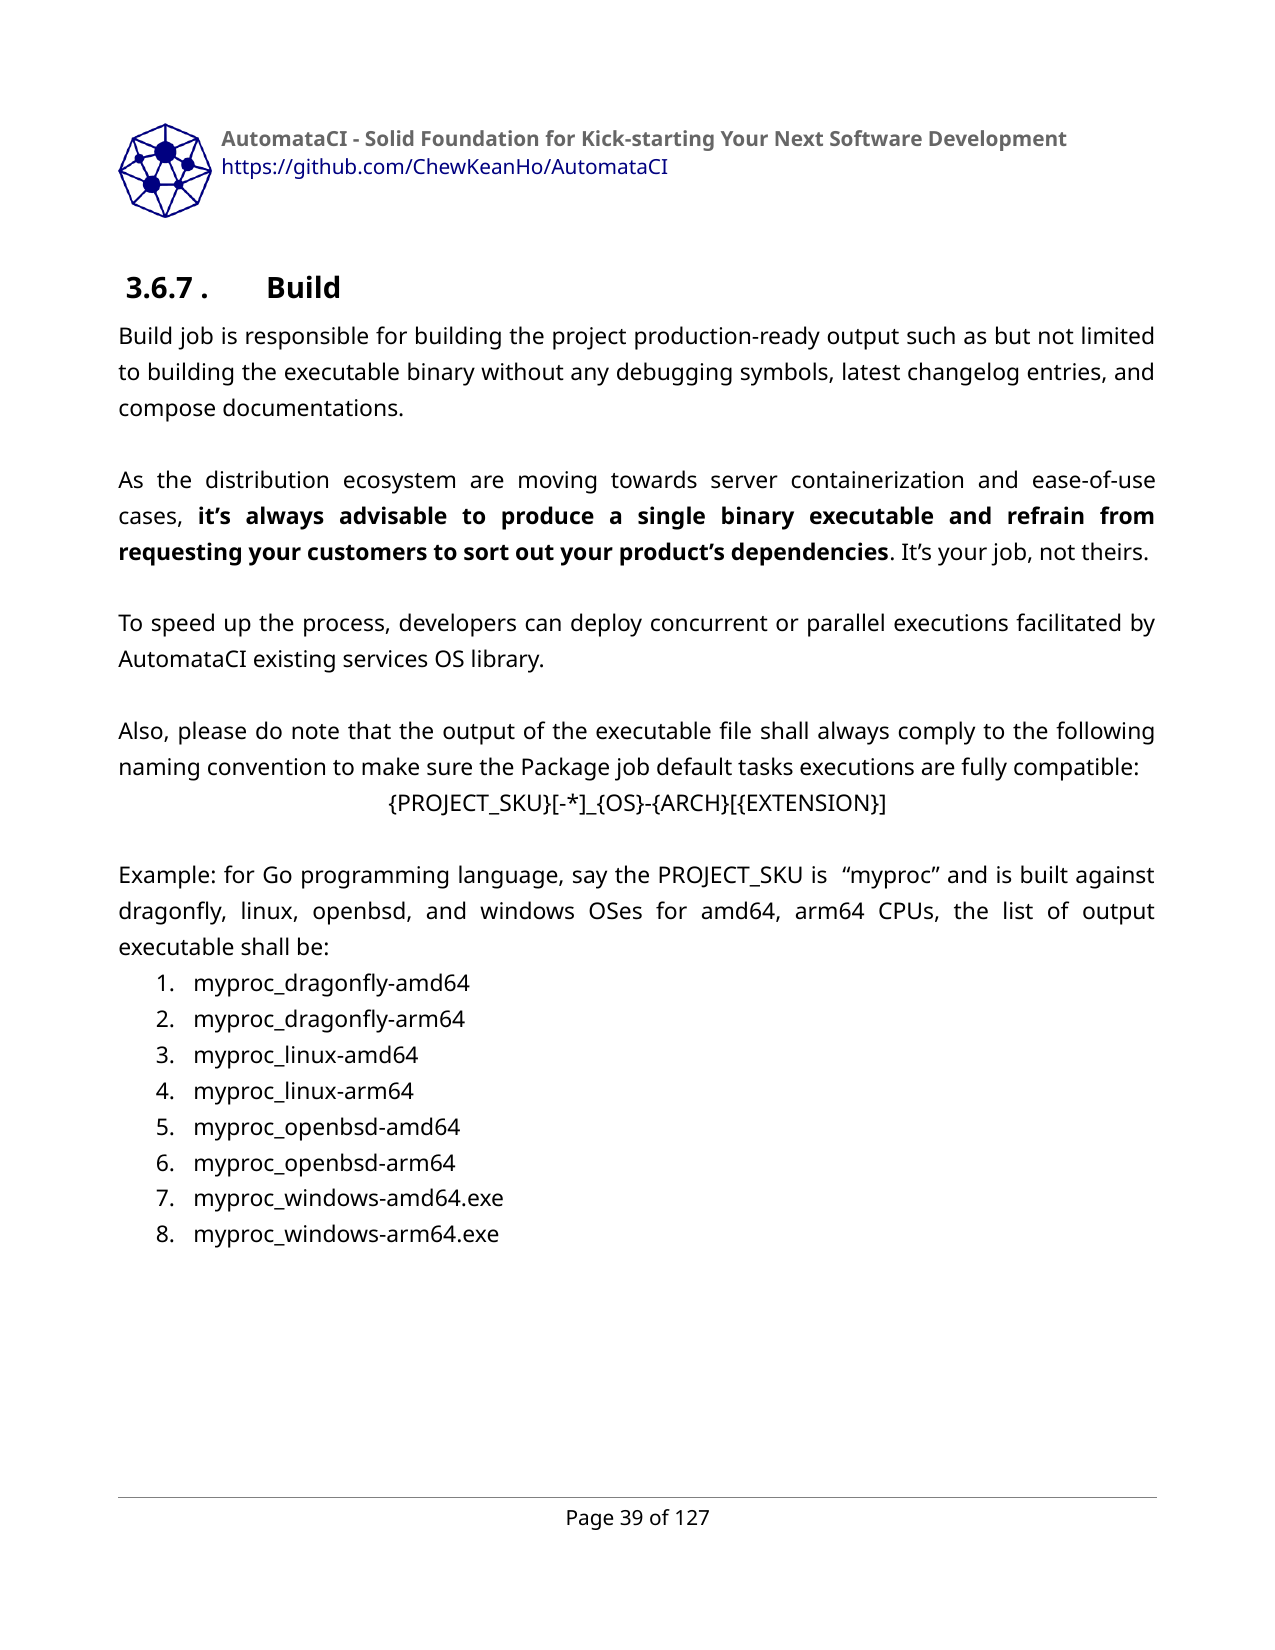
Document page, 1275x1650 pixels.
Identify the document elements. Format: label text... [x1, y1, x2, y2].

text Also, please do note that the output of the executable file shall always comply to the following naming convention to make sure the Package job default tasks executions are fully compatible: [118, 715, 1157, 782]
list myproc_linux-arm64 [156, 1074, 1157, 1106]
list myproc_windows-arm64.exe [156, 1218, 1157, 1249]
text Example: for Go programming language, say the PROJECT_SKU is “myproc” and is built against dragonfly, linux, openbsd, and windows OSes for amd64, arm64 CPUs, the list of output executable shall be: [118, 859, 1157, 962]
text To speed up the process, developers can deploy concurrent or parallel executions facilitated by AutomataCI existing services OS library. [118, 607, 1157, 674]
text As the distribution ecosystem are moving towards server containerization and ease-of-use cases, it’s always advisable to produce a single binary executable and refrain from requesting your customers to sort out your product’s dependencies. It’s your job, not theirs. [118, 464, 1157, 567]
list myproc_windows-amd64.exe [156, 1182, 1157, 1214]
subtitle Build [118, 267, 1157, 307]
list myproc_dragonfly-amd64 [156, 967, 1157, 998]
list myproc_openbsd-amd64 [156, 1111, 1157, 1142]
text Build job is responsible for building the project production-ready output such as but not limited to building the executable binary without any debugging symbols, latest changelog entries, and compose documentations. [118, 320, 1157, 423]
text {PROJECT_SKU}[-*]_{OS}-{ARCH}[{EXTENSION}] [118, 787, 1157, 818]
picture [118, 123, 212, 218]
list myproc_openbsd-arm64 [156, 1146, 1157, 1178]
list myproc_dragonfly-arm64 [156, 1003, 1157, 1034]
list myproc_linux-amd64 [156, 1039, 1157, 1070]
